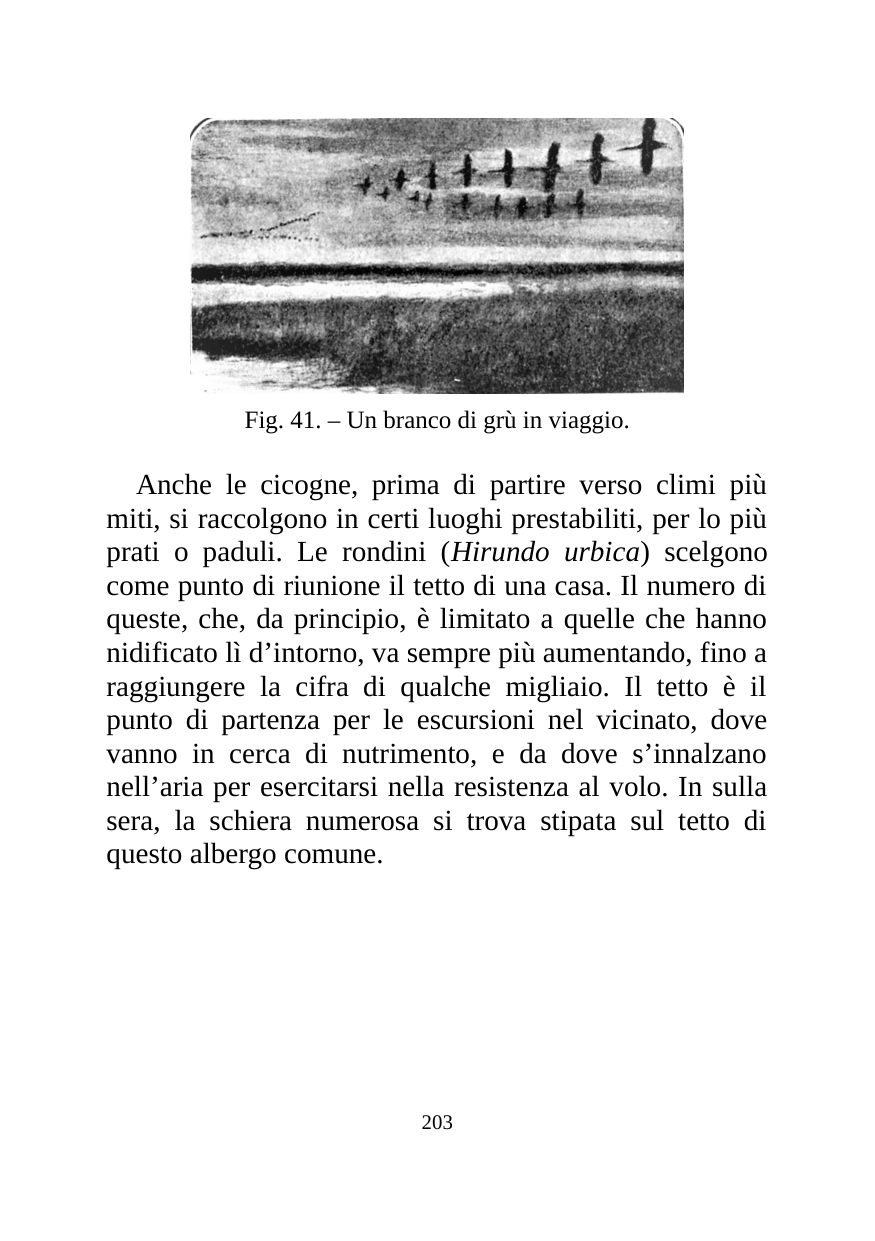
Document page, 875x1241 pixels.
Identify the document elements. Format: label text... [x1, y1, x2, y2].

picture [190, 118, 684, 394]
text Anche le cicogne, prima di partire verso climi più miti, si raccolgono in certi luoghi prestabiliti, per lo più prati o paduli. Le rondini (Hirundo urbica) scelgono come punto di riunione il tetto di una casa. Il numero di queste, che, da principio, è limitato a quelle che hanno nidificato lì d’intorno, va sempre più aumentando, fino a raggiungere la cifra di qualche migliaio. Il tetto è il punto di partenza per le escursioni nel vicinato, dove vanno in cerca di nutrimento, e da dove s’innalzano nell’aria per esercitarsi nella resistenza al volo. In sulla sera, la schiera numerosa si trova stipata sul tetto di questo albergo comune. [106, 106, 768, 870]
text Fig. 41. – Un branco di grù in viaggio. [167, 394, 707, 434]
